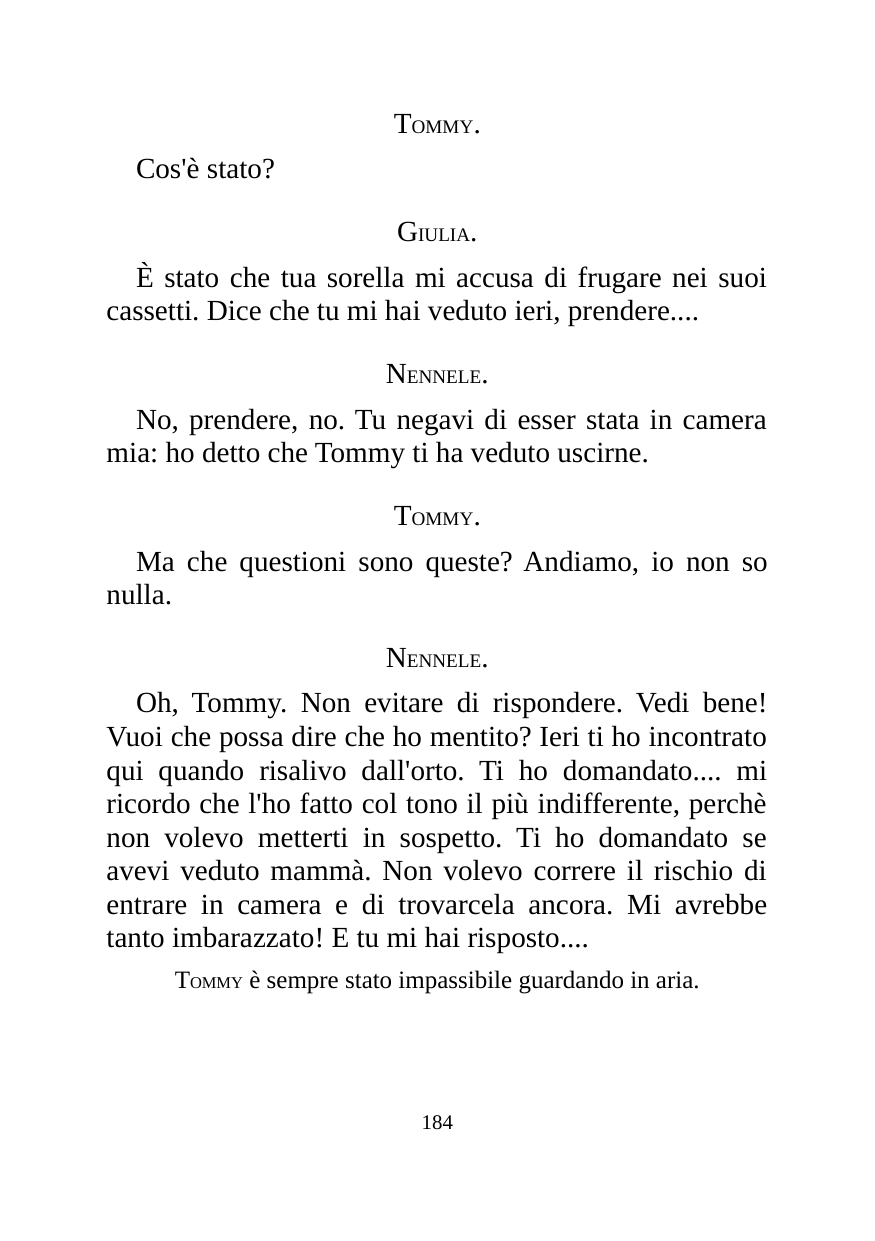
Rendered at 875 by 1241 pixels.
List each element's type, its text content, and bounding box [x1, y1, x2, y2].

text Tommy. [106, 498, 768, 532]
text Tommy è sempre stato impassibile guardando in aria. [106, 966, 768, 994]
text Tommy. [106, 106, 768, 140]
text No, prendere, no. Tu negavi di esser stata in camera mia: ho detto che Tommy ti ha veduto uscirne. [106, 402, 768, 469]
text Oh, Tommy. Non evitare di rispondere. Vedi bene! Vuoi che possa dire che ho mentito? Ieri ti ho incontrato qui quando risalivo dall'orto. Ti ho domandato.... mi ricordo che l'ho fatto col tono il più indifferente, perchè non volevo metterti in sospetto. Ti ho domandato se avevi veduto mammà. Non volevo correre il rischio di entrare in camera e di trovarcela ancora. Mi avrebbe tanto imbarazzato! E tu mi hai risposto.... [106, 686, 768, 954]
text È stato che tua sorella mi accusa di frugare nei suoi cassetti. Dice che tu mi hai veduto ieri, prendere.... [106, 260, 768, 327]
text Giulia. [106, 214, 768, 248]
text Nennele. [106, 640, 768, 674]
text Ma che questioni sono queste? Andiamo, io non so nulla. [106, 544, 768, 611]
text Nennele. [106, 356, 768, 390]
text Cos'è stato? [106, 152, 768, 185]
